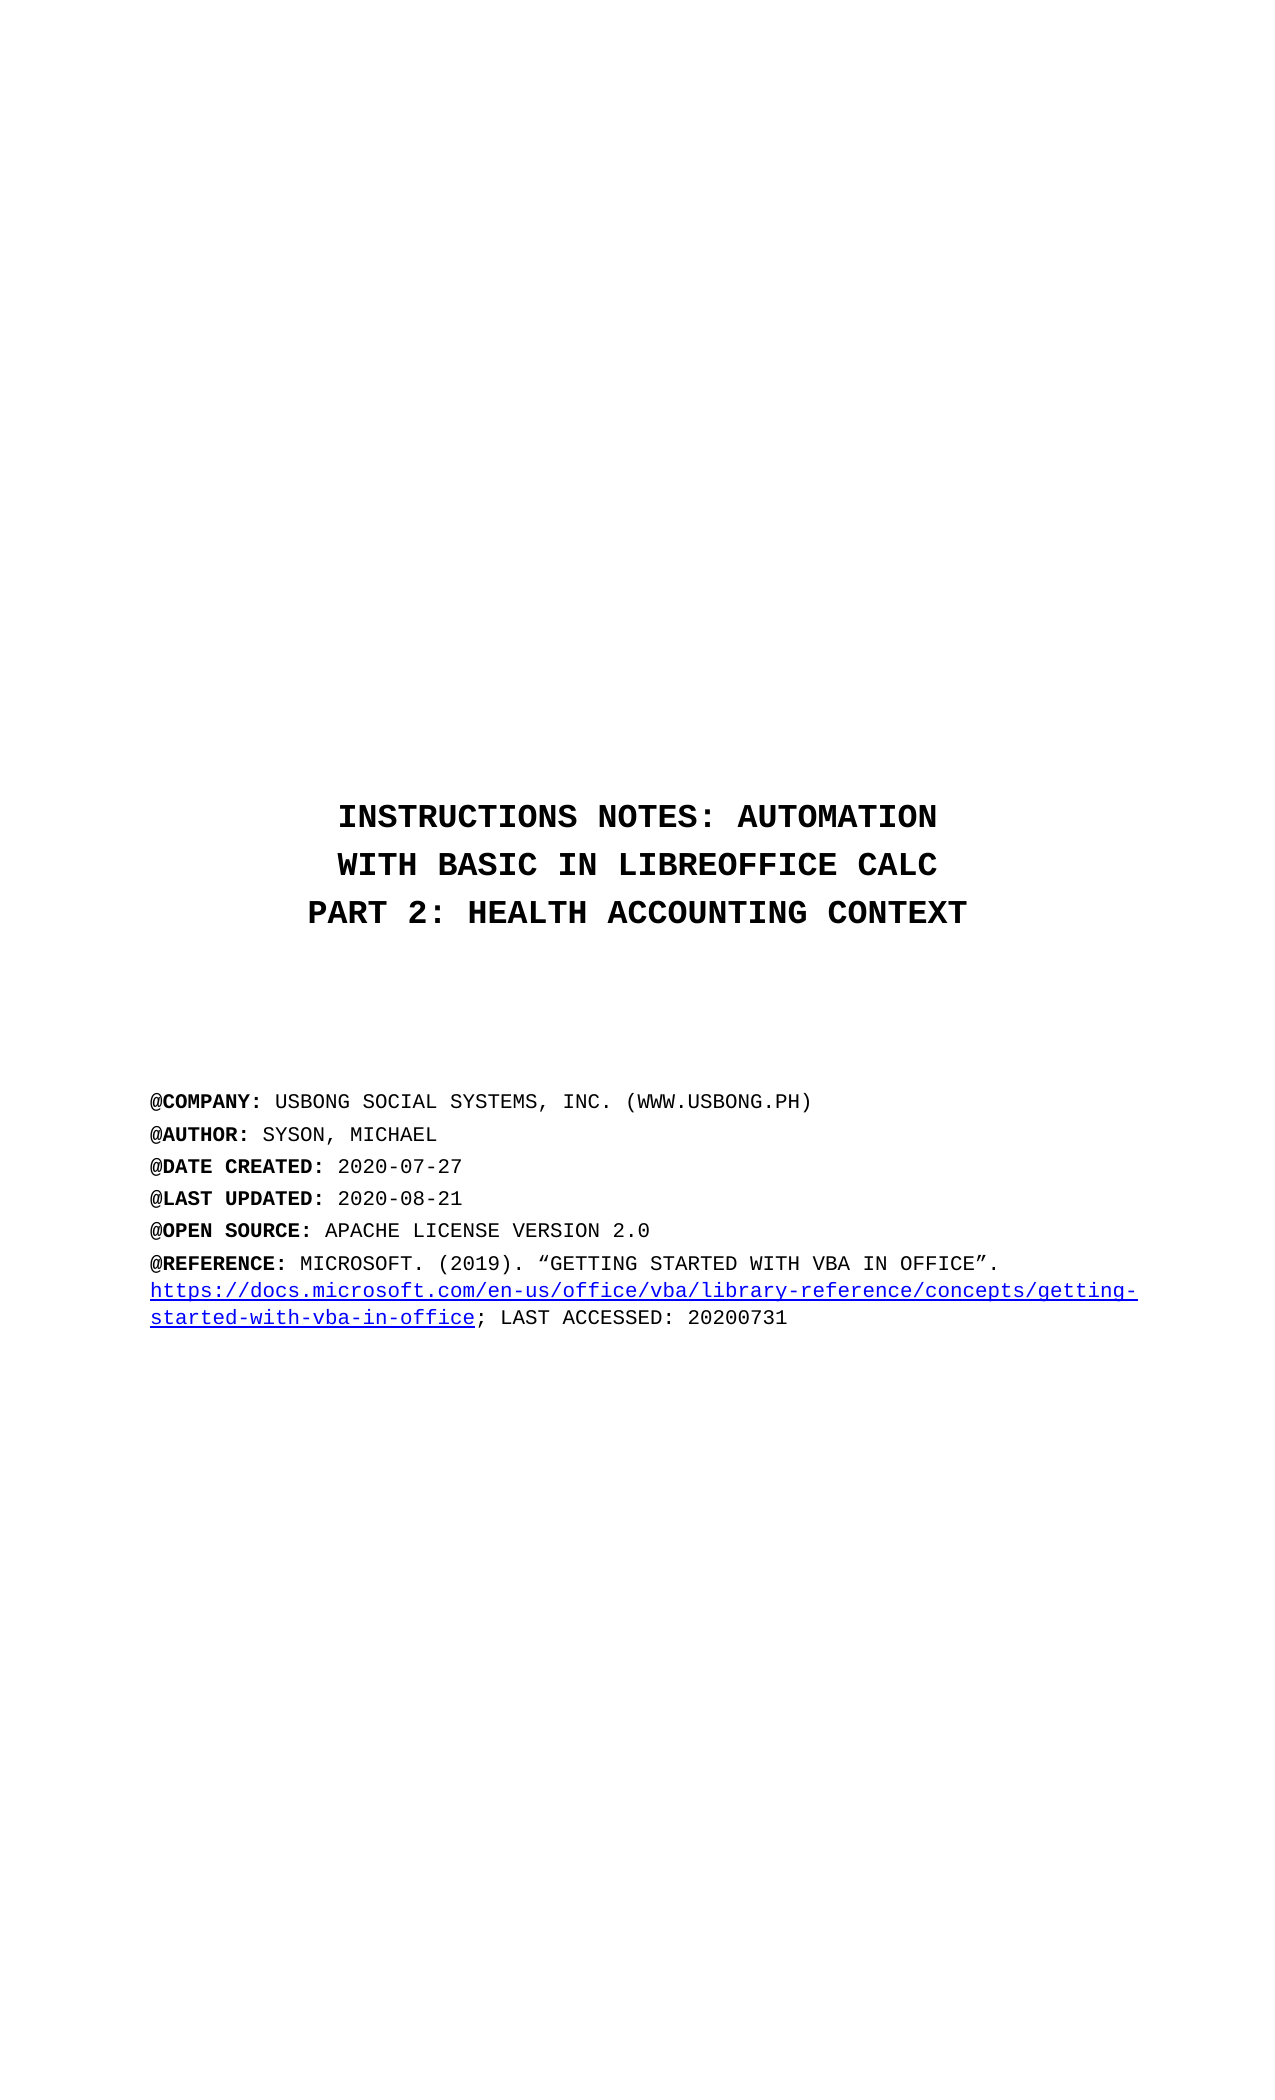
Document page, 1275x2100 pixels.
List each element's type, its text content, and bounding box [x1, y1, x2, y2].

text PART 2: HEALTH ACCOUNTING CONTEXT [75, 896, 1200, 934]
text WITH BASIC IN LIBREOFFICE CALC [75, 848, 1200, 886]
text INSTRUCTIONS NOTES: AUTOMATION [75, 799, 1200, 837]
text @AUTHOR: SYSON, MICHAEL [150, 1124, 1200, 1147]
text @LAST UPDATED: 2020-08-21 [150, 1188, 1200, 1212]
text @DATE CREATED: 2020-07-27 [150, 1156, 1200, 1179]
text @REFERENCE: MICROSOFT. (2019). “GETTING STARTED WITH VBA IN OFFICE”. https://docs.microsoft.com/en-us/office/vba/library-reference/concepts/getting-started-with-vba-in-office; LAST ACCESSED: 20200731 [150, 1252, 1200, 1331]
text @COMPANY: USBONG SOCIAL SYSTEMS, INC. (WWW.USBONG.PH) [150, 1092, 1200, 1115]
text @OPEN SOURCE: APACHE LICENSE VERSION 2.0 [150, 1220, 1200, 1244]
